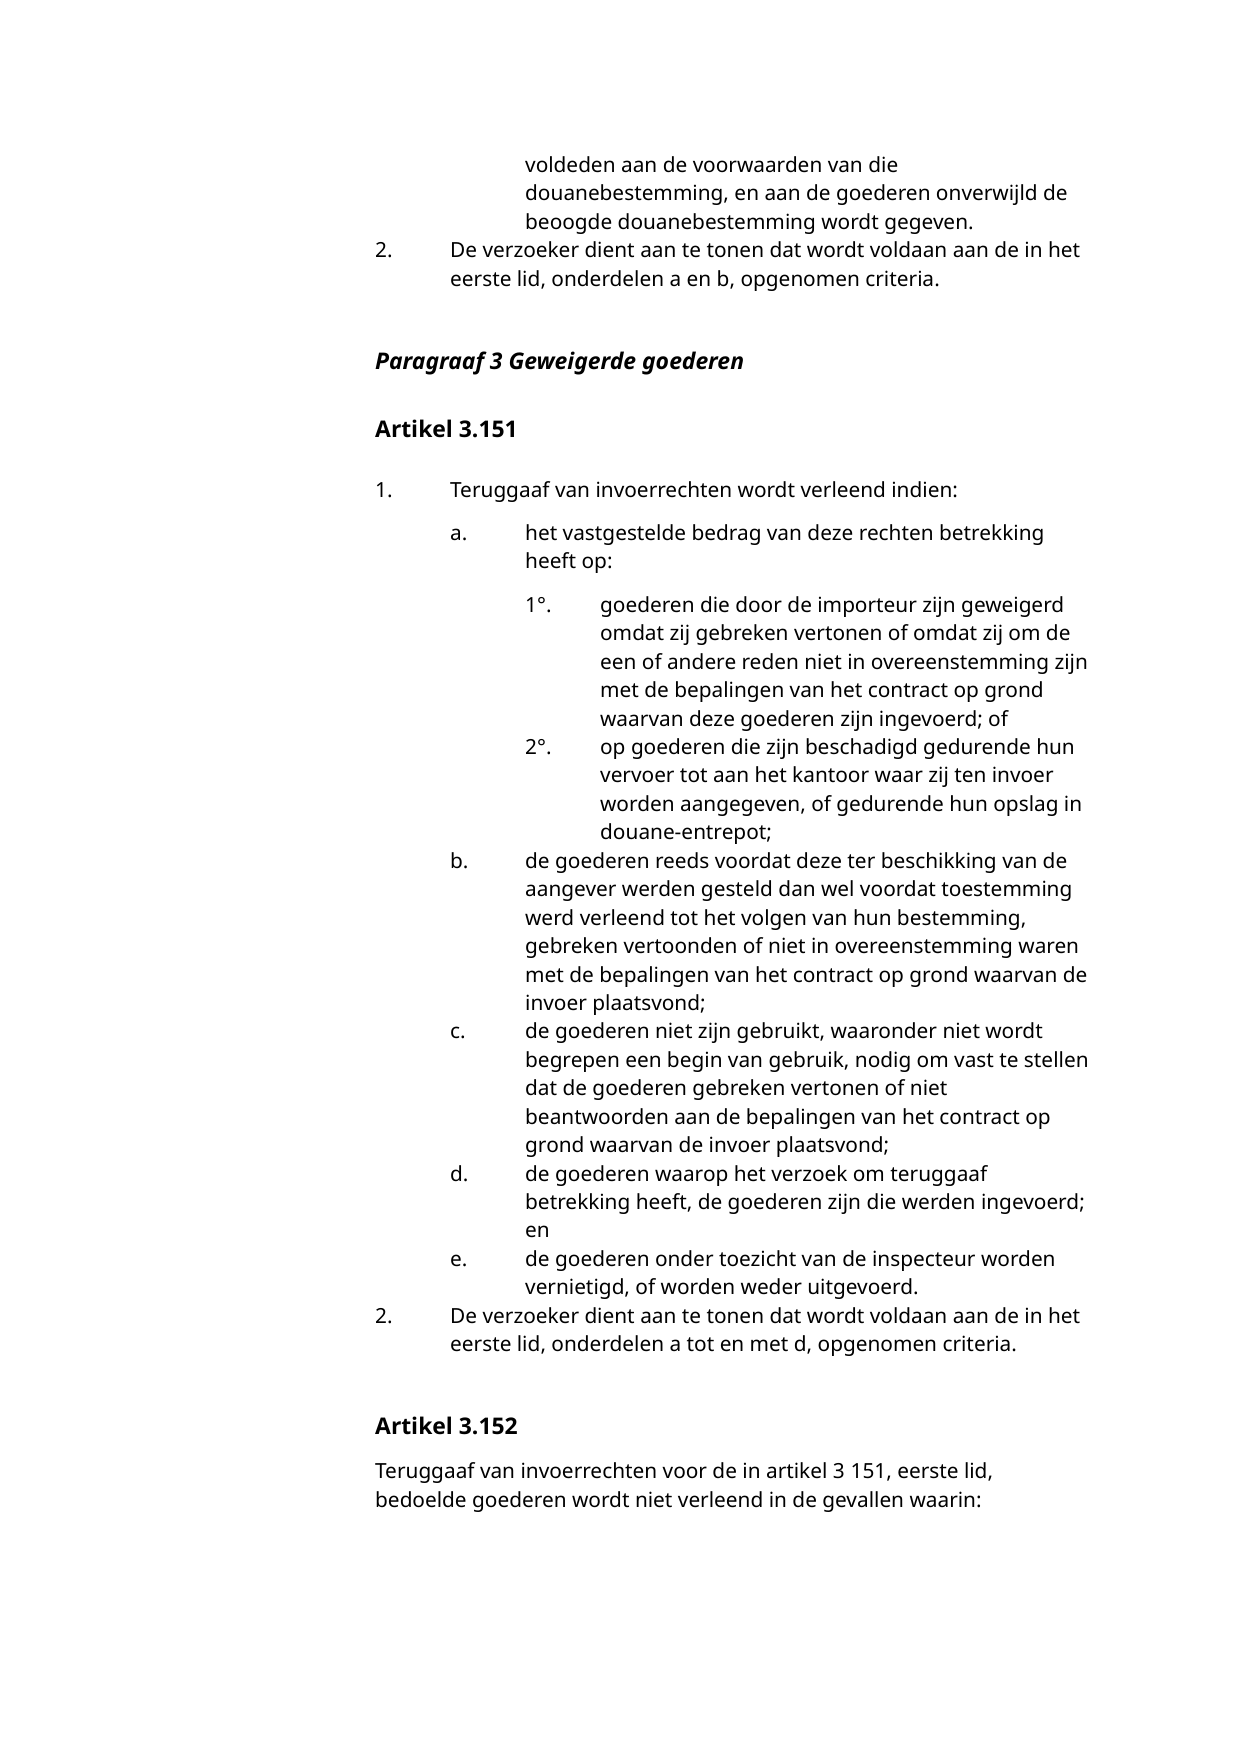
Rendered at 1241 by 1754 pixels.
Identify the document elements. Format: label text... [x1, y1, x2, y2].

list De verzoeker dient aan te tonen dat wordt voldaan aan de in het eerste lid, onderdelen a tot en met d, opgenomen criteria. [375, 1301, 1090, 1358]
list de goederen waarop het verzoek om teruggaaf betrekking heeft, de goederen zijn die werden ingevoerd; en [450, 1159, 1090, 1244]
list de goederen onder toezicht van de inspecteur worden vernietigd, of worden weder uitgevoerd. [450, 1244, 1090, 1301]
list Teruggaaf van invoerrechten wordt verleend indien: [375, 475, 1090, 503]
list op goederen die zijn beschadigd gedurende hun vervoer tot aan het kantoor waar zij ten invoer worden aangegeven, of gedurende hun opslag in douane-entrepot; [525, 732, 1090, 846]
subtitle Paragraaf 3 Geweigerde goederen [375, 345, 1090, 376]
list de goederen niet zijn gebruikt, waaronder niet wordt begrepen een begin van gebruik, nodig om vast te stellen dat de goederen gebreken vertonen of niet beantwoorden aan de bepalingen van het contract op grond waarvan de invoer plaatsvond; [450, 1017, 1090, 1159]
text Teruggaaf van invoerrechten voor de in artikel 3 151, eerste lid, bedoelde goederen wordt niet verleend in de gevallen waarin: [375, 1457, 1090, 1513]
list De verzoeker dient aan te tonen dat wordt voldaan aan de in het eerste lid, onderdelen a en b, opgenomen criteria. [375, 235, 1090, 292]
subtitle Artikel 3.151 [375, 413, 1090, 445]
subtitle Artikel 3.152 [375, 1410, 1090, 1442]
list de goederen reeds voordat deze ter beschikking van de aangever werden gesteld dan wel voordat toestemming werd verleend tot het volgen van hun bestemming, gebreken vertoonden of niet in overeenstemming waren met de bepalingen van het contract op grond waarvan de invoer plaatsvond; [450, 846, 1090, 1017]
list voldeden aan de voorwaarden van die douanebestemming, en aan de goederen onverwijld de beoogde douanebestemming wordt gegeven. [450, 150, 1090, 235]
list goederen die door de importeur zijn geweigerd omdat zij gebreken vertonen of omdat zij om de een of andere reden niet in overeenstemming zijn met de bepalingen van het contract op grond waarvan deze goederen zijn ingevoerd; of [525, 590, 1090, 732]
list het vastgestelde bedrag van deze rechten betrekking heeft op: [450, 518, 1090, 575]
